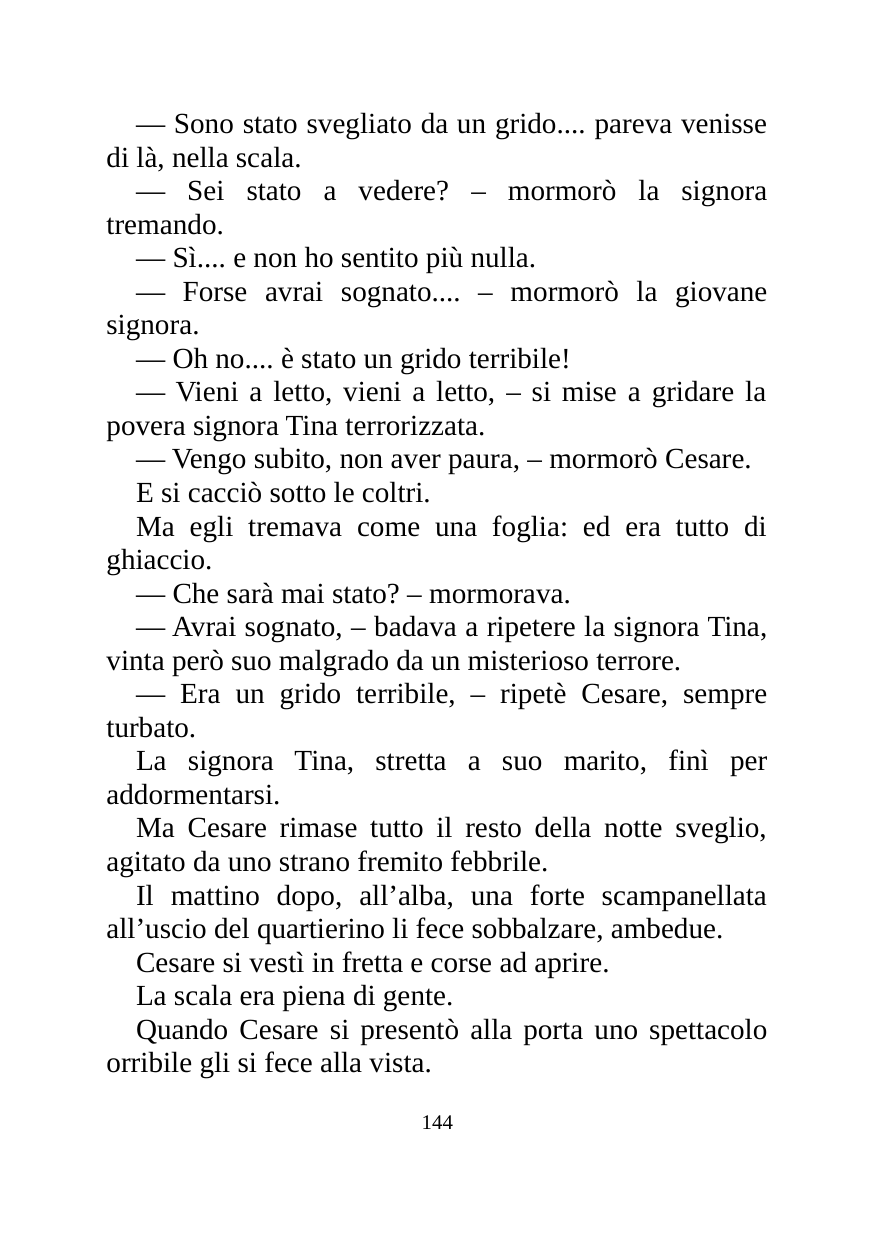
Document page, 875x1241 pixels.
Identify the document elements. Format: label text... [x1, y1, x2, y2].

text — Era un grido terribile, – ripetè Cesare, sempre turbato. [106, 676, 768, 743]
text — Che sarà mai stato? – mormorava. [106, 576, 768, 609]
text Quando Cesare si presentò alla porta uno spettacolo orribile gli si fece alla vista. [106, 1012, 768, 1079]
text — Sono stato svegliato da un grido.... pareva venisse di là, nella scala. [106, 106, 768, 173]
text — Oh no.... è stato un grido terribile! [106, 341, 768, 374]
text — Sei stato a vedere? – mormorò la signora tremando. [106, 173, 768, 240]
text Ma Cesare rimase tutto il resto della notte sveglio, agitato da uno strano fremito febbrile. [106, 811, 768, 878]
text E si cacciò sotto le coltri. [106, 475, 768, 509]
text — Avrai sognato, – badava a ripetere la signora Tina, vinta però suo malgrado da un misterioso terrore. [106, 609, 768, 676]
text — Sì.... e non ho sentito più nulla. [106, 240, 768, 274]
text La scala era piena di gente. [106, 978, 768, 1012]
text Il mattino dopo, all’alba, una forte scampanellata all’uscio del quartierino li fece sobbalzare, ambedue. [106, 878, 768, 945]
text — Vengo subito, non aver paura, – mormorò Cesare. [106, 442, 768, 475]
text La signora Tina, stretta a suo marito, finì per addormentarsi. [106, 743, 768, 811]
text — Forse avrai sognato.... – mormorò la giovane signora. [106, 274, 768, 341]
text Cesare si vestì in fretta e corse ad aprire. [106, 945, 768, 978]
text Ma egli tremava come una foglia: ed era tutto di ghiaccio. [106, 509, 768, 576]
text — Vieni a letto, vieni a letto, – si mise a gridare la povera signora Tina terrorizzata. [106, 374, 768, 442]
